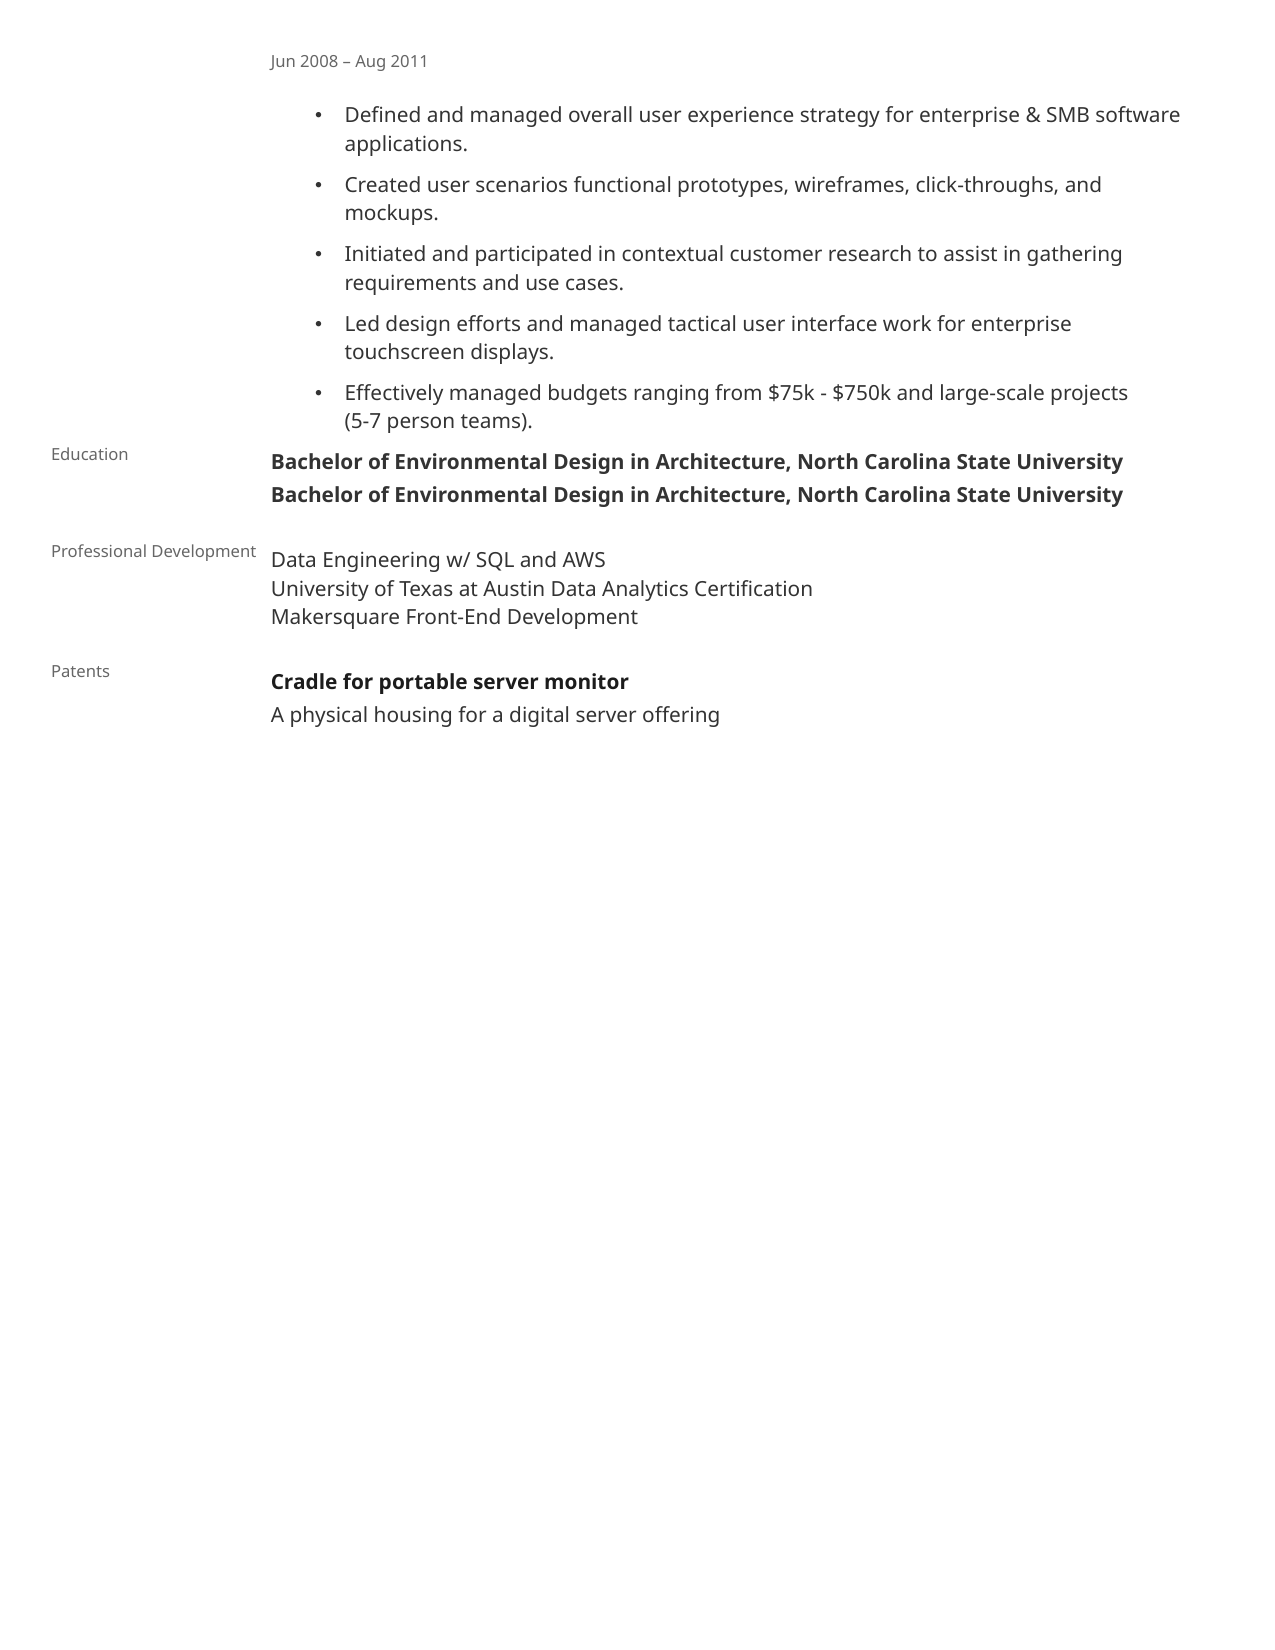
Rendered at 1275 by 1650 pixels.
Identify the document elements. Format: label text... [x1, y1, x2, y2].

table_header Jun 2008 – Aug 2011 Defined and managed overall user experience strategy for enterprise & SMB software applications. Created user scenarios functional prototypes, wireframes, click-throughs, and mockups. Initiated and participated in contextual customer research to assist in gathering requirements and use cases. Led design efforts and managed tactical user interface work for enterprise touchscreen displays. Effectively managed budgets ranging from $75k - $750k and large-scale projects (5-7 person teams). Bachelor of Environmental Design in Architecture, North Carolina State University Bachelor of Environmental Design in Architecture, North Carolina State University Data Engineering w/ SQL and AWS University of Texas at Austin Data Analytics Certification Makersquare Front-End Development Cradle for portable server monitor A physical housing for a digital server offering [271, 50, 1190, 728]
table_header Education Professional Development Patents [51, 50, 271, 728]
